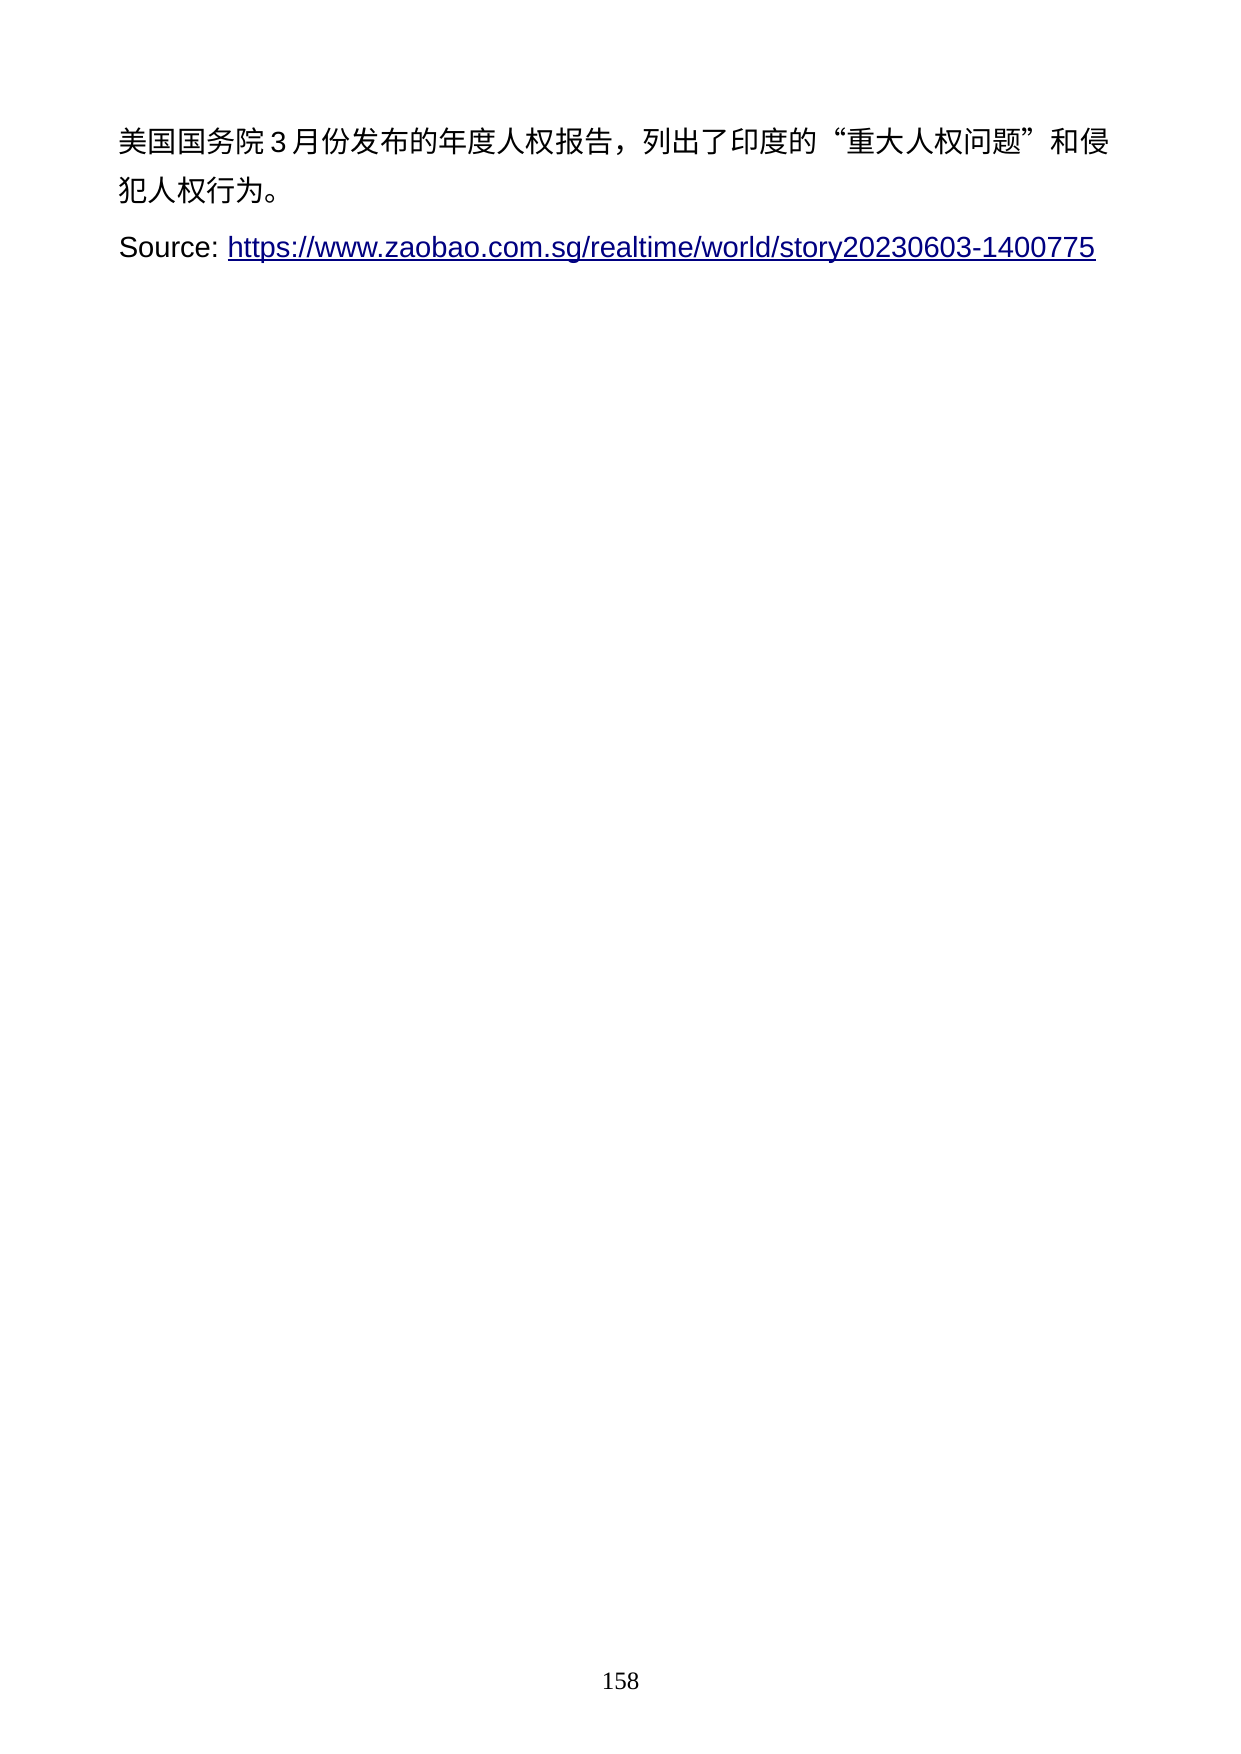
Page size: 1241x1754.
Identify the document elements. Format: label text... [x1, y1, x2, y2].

text 美国国务院3月份发布的年度人权报告，列出了印度的“重大人权问题”和侵犯人权行为。 [118, 118, 1122, 209]
text Source: https://www.zaobao.com.sg/realtime/world/story20230603-1400775 [118, 230, 1122, 264]
